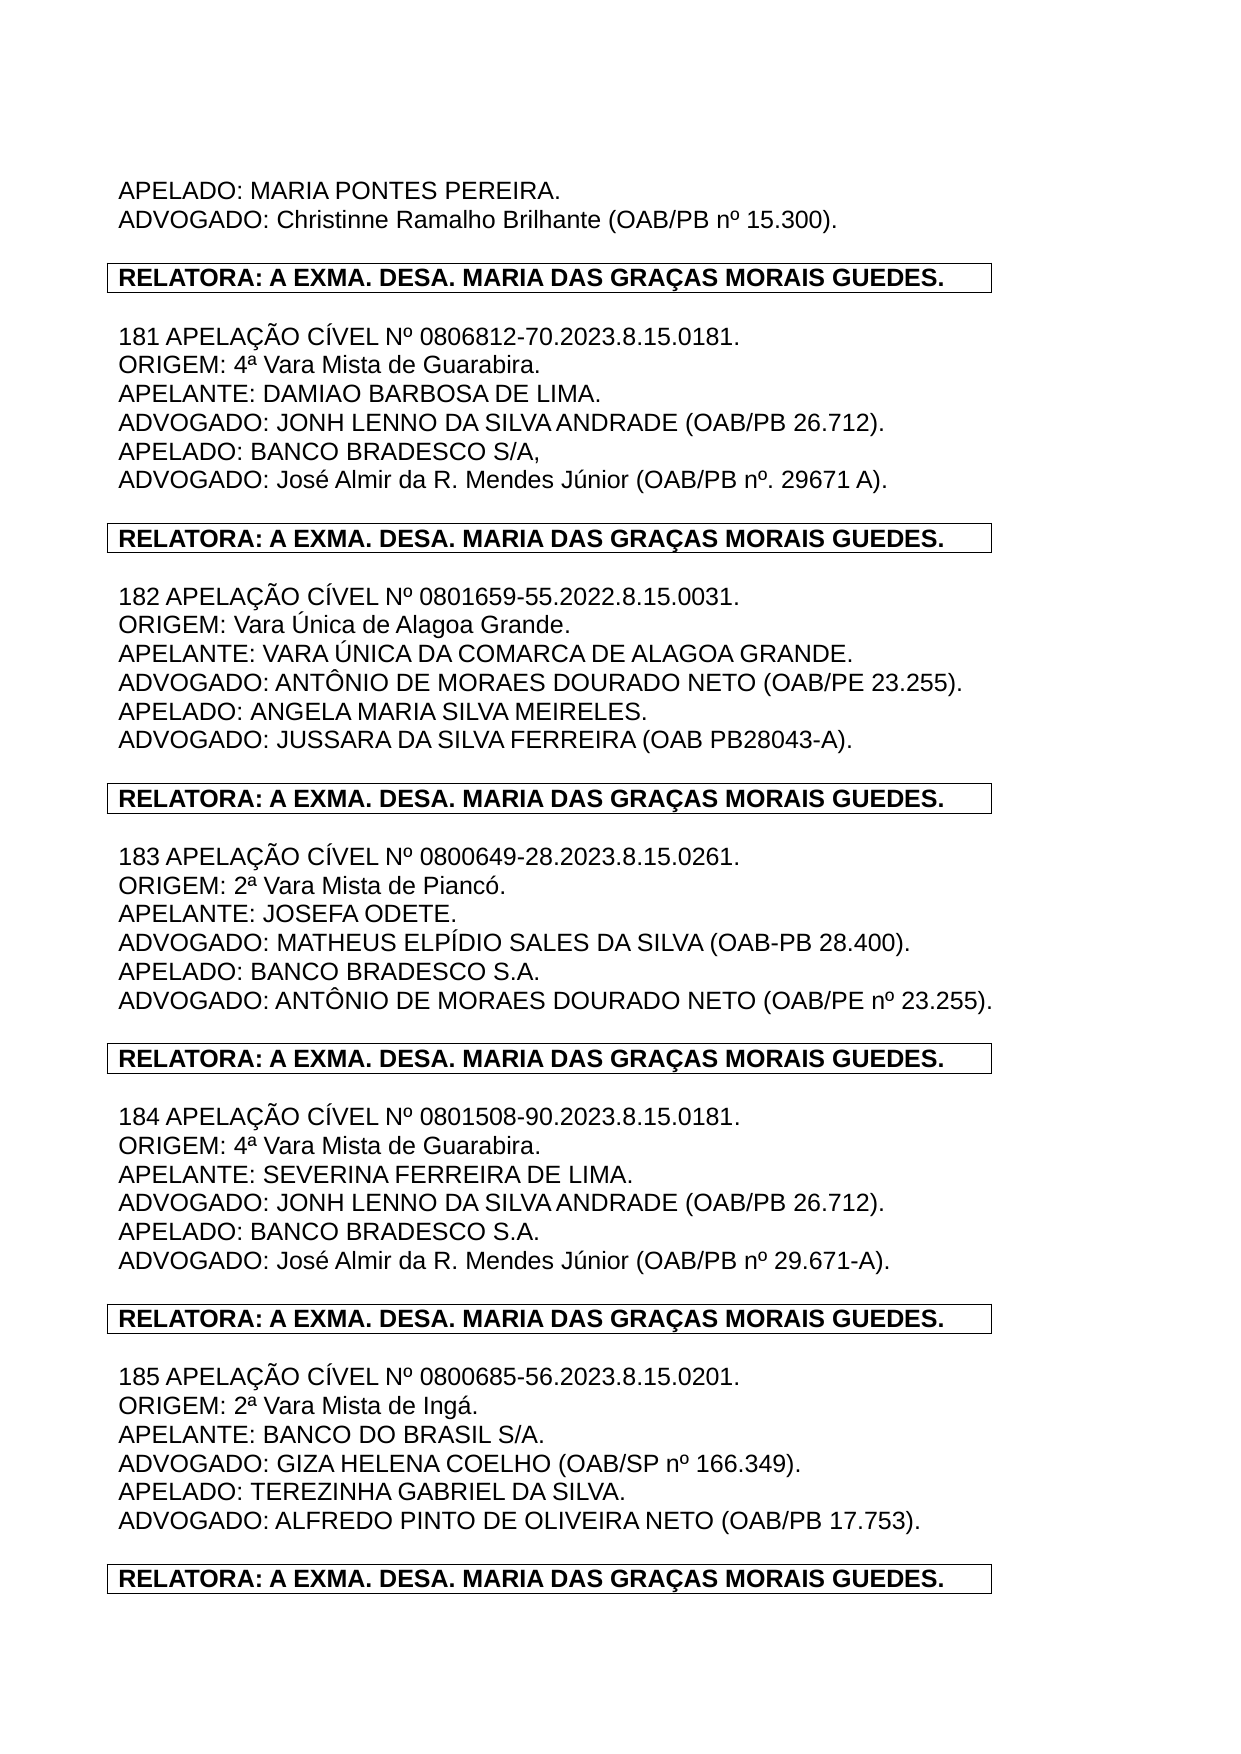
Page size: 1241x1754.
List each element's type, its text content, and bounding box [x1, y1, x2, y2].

text APELADO: ANGELA MARIA SILVA MEIRELES. [118, 697, 1122, 726]
text APELADO: BANCO BRADESCO S/A, [118, 437, 1122, 465]
text APELADO: BANCO BRADESCO S.A. [118, 1217, 1122, 1246]
table_header RELATORA: A EXMA. DESA. MARIA DAS GRAÇAS MORAIS GUEDES. [108, 784, 991, 812]
text APELANTE: DAMIAO BARBOSA DE LIMA. [118, 379, 1122, 408]
text APELANTE: JOSEFA ODETE. [118, 899, 1122, 928]
text APELANTE: BANCO DO BRASIL S/A. [118, 1420, 1122, 1449]
text ADVOGADO: José Almir da R. Mendes Júnior (OAB/PB nº 29.671-A). [118, 1246, 1122, 1275]
text ORIGEM: 4ª Vara Mista de Guarabira. [118, 350, 1122, 379]
text ADVOGADO: GIZA HELENA COELHO (OAB/SP nº 166.349). [118, 1449, 1122, 1477]
text APELADO: TEREZINHA GABRIEL DA SILVA. [118, 1477, 1122, 1506]
text ORIGEM: 2ª Vara Mista de Ingá. [118, 1391, 1122, 1420]
text APELANTE: VARA ÚNICA DA COMARCA DE ALAGOA GRANDE. [118, 639, 1122, 668]
text 182 APELAÇÃO CÍVEL Nº 0801659-55.2022.8.15.0031. [118, 582, 1122, 611]
text APELADO: MARIA PONTES PEREIRA. [118, 176, 1122, 205]
table_header RELATORA: A EXMA. DESA. MARIA DAS GRAÇAS MORAIS GUEDES. [108, 1565, 991, 1593]
text ADVOGADO: ANTÔNIO DE MORAES DOURADO NETO (OAB/PE nº 23.255). [118, 986, 1122, 1014]
text ADVOGADO: ALFREDO PINTO DE OLIVEIRA NETO (OAB/PB 17.753). [118, 1506, 1122, 1535]
text 181 APELAÇÃO CÍVEL Nº 0806812-70.2023.8.15.0181. [118, 322, 1122, 350]
text ADVOGADO: ANTÔNIO DE MORAES DOURADO NETO (OAB/PE 23.255). [118, 668, 1122, 697]
text ADVOGADO: Christinne Ramalho Brilhante (OAB/PB nº 15.300). [118, 205, 1122, 234]
table_header RELATORA: A EXMA. DESA. MARIA DAS GRAÇAS MORAIS GUEDES. [108, 264, 991, 292]
text ORIGEM: Vara Única de Alagoa Grande. [118, 611, 1122, 639]
text ADVOGADO: José Almir da R. Mendes Júnior (OAB/PB nº. 29671 A). [118, 465, 1122, 494]
text APELANTE: SEVERINA FERREIRA DE LIMA. [118, 1160, 1122, 1188]
text ADVOGADO: JUSSARA DA SILVA FERREIRA (OAB PB28043-A). [118, 726, 1122, 754]
text 184 APELAÇÃO CÍVEL Nº 0801508-90.2023.8.15.0181. [118, 1102, 1122, 1131]
text ADVOGADO: JONH LENNO DA SILVA ANDRADE (OAB/PB 26.712). [118, 408, 1122, 437]
text ADVOGADO: JONH LENNO DA SILVA ANDRADE (OAB/PB 26.712). [118, 1188, 1122, 1217]
text ADVOGADO: MATHEUS ELPÍDIO SALES DA SILVA (OAB-PB 28.400). [118, 928, 1122, 957]
text APELADO: BANCO BRADESCO S.A. [118, 957, 1122, 986]
text 185 APELAÇÃO CÍVEL Nº 0800685-56.2023.8.15.0201. [118, 1362, 1122, 1391]
text 183 APELAÇÃO CÍVEL Nº 0800649-28.2023.8.15.0261. [118, 842, 1122, 871]
table_header RELATORA: A EXMA. DESA. MARIA DAS GRAÇAS MORAIS GUEDES. [108, 1044, 991, 1073]
text ORIGEM: 2ª Vara Mista de Piancó. [118, 871, 1122, 899]
table_header RELATORA: A EXMA. DESA. MARIA DAS GRAÇAS MORAIS GUEDES. [108, 524, 991, 552]
table_header RELATORA: A EXMA. DESA. MARIA DAS GRAÇAS MORAIS GUEDES. [108, 1305, 991, 1333]
text ORIGEM: 4ª Vara Mista de Guarabira. [118, 1131, 1122, 1160]
